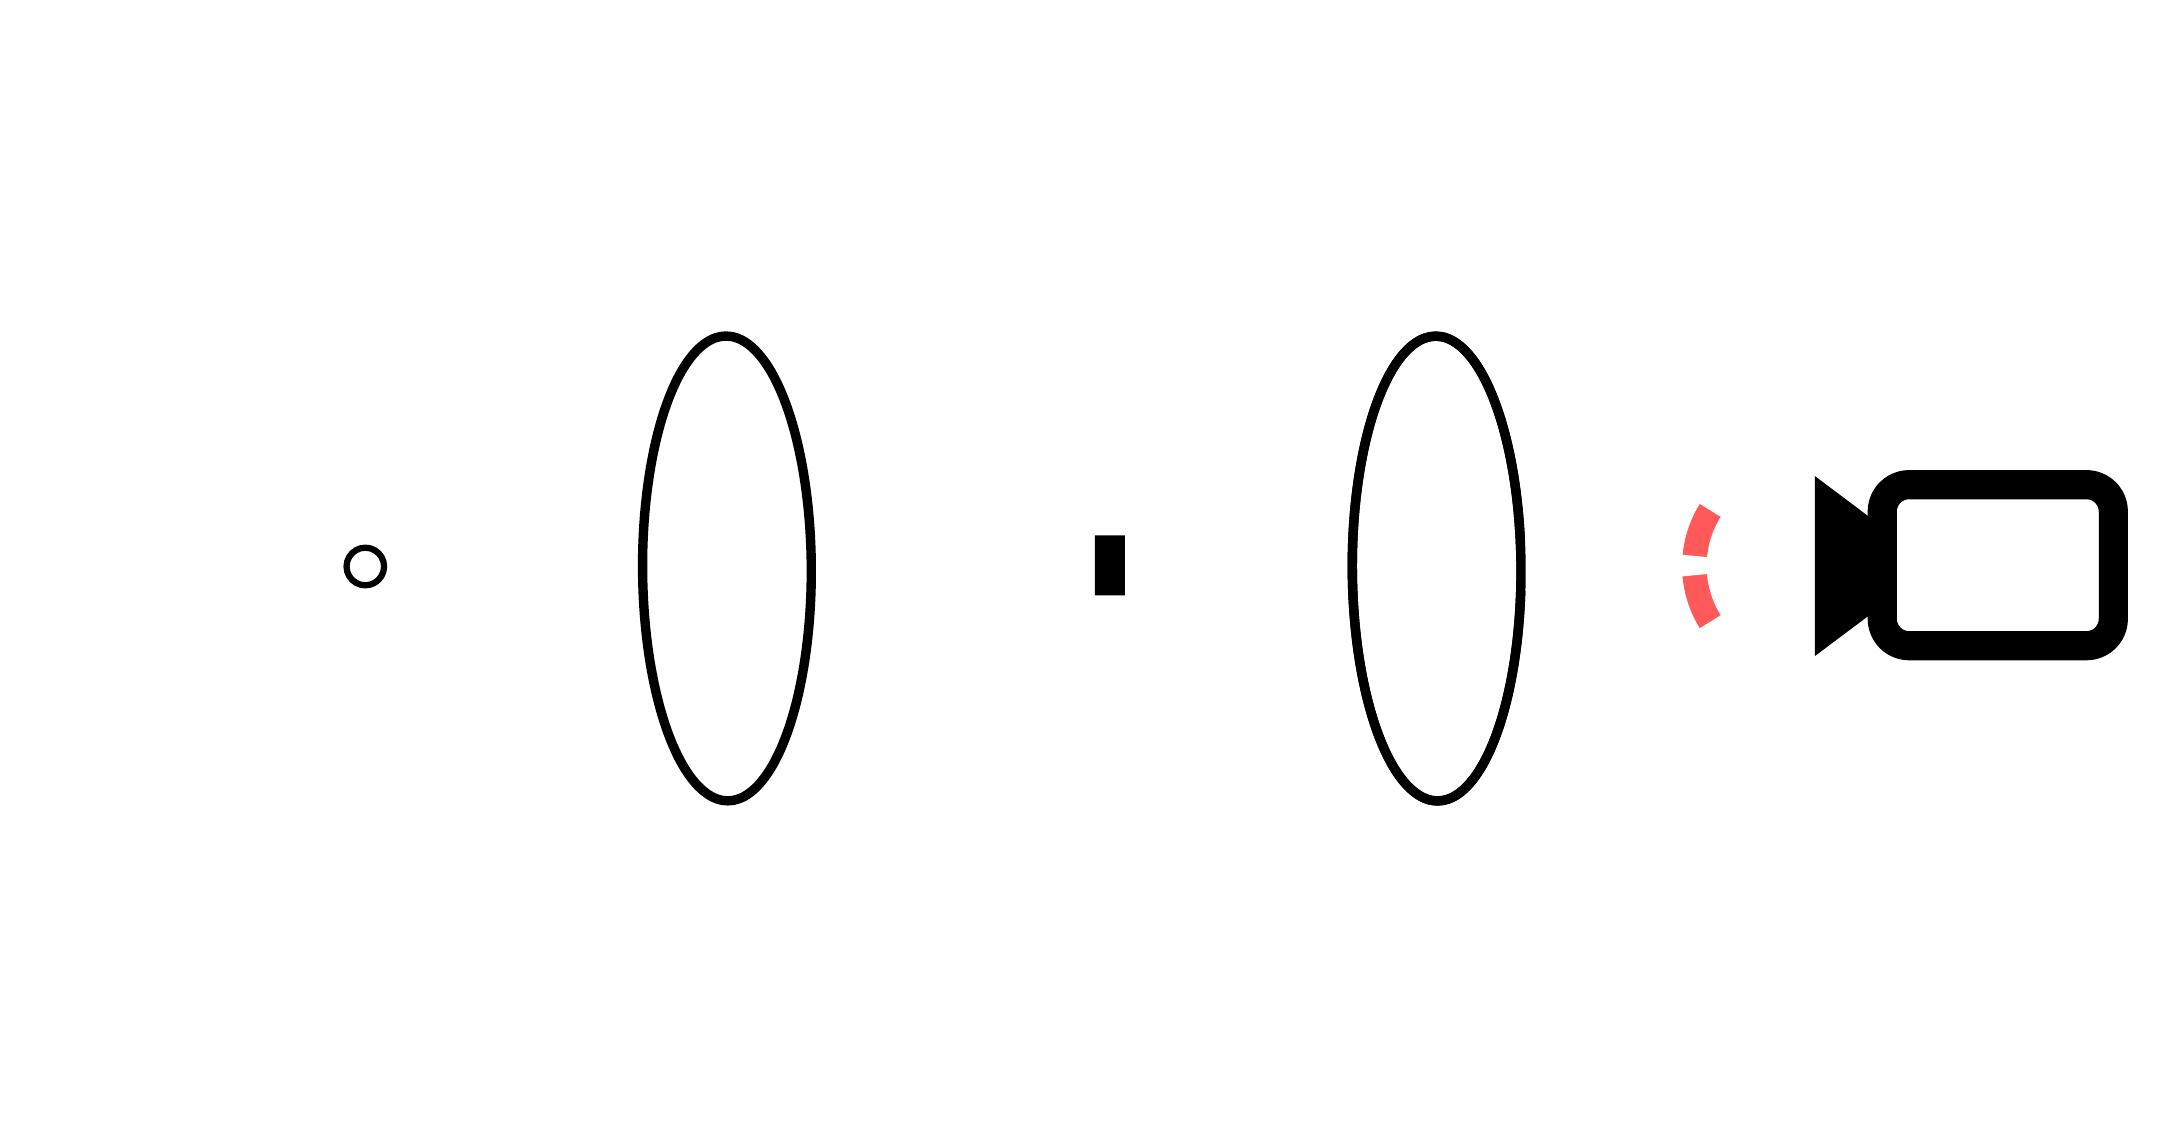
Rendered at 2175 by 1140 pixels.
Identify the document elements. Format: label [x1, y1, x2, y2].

text_box [1094, 535, 1125, 596]
text_box [1882, 484, 2114, 646]
text_box [642, 336, 812, 801]
text_box [1526, 503, 1800, 629]
text_box [1357, 341, 1516, 796]
text_box [1814, 476, 1875, 657]
